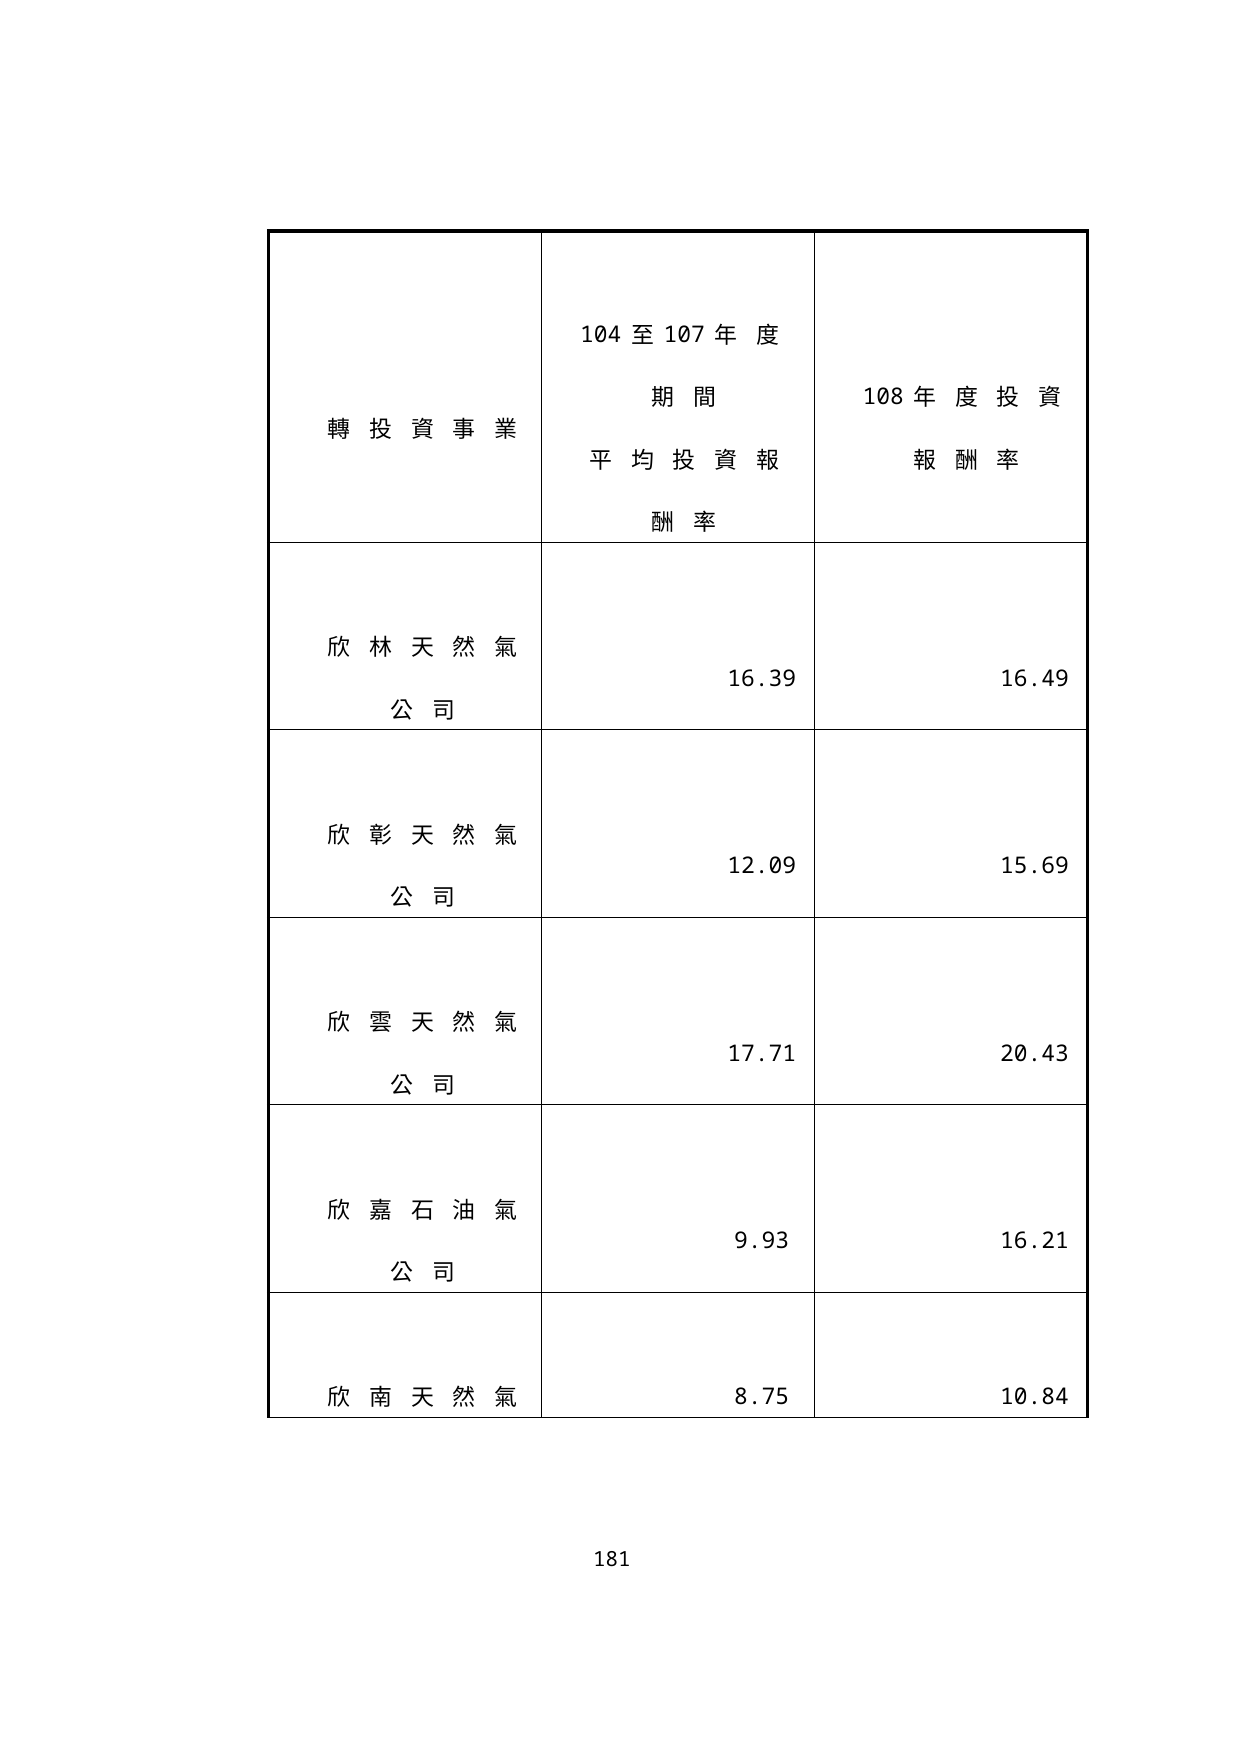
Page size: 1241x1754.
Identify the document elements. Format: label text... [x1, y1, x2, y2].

table_cell 8.75 [542, 1293, 814, 1417]
table_header 轉投資事業 [270, 233, 541, 542]
table_cell 欣南天然氣 [270, 1293, 541, 1417]
table_cell 17.71 [542, 918, 814, 1104]
table_cell 20.43 [815, 918, 1086, 1104]
table_cell 16.49 [815, 543, 1086, 729]
table_header 104至107年度期間 平均投資報酬率 [542, 233, 814, 542]
table_cell 10.84 [815, 1293, 1086, 1417]
table_cell 欣彰天然氣公司 [270, 730, 541, 917]
table_cell 9.93 [542, 1105, 814, 1292]
table_cell 12.09 [542, 730, 814, 917]
table_cell 16.21 [815, 1105, 1086, 1292]
table_cell 15.69 [815, 730, 1086, 917]
table_cell 16.39 [542, 543, 814, 729]
table_header 108年度投資報酬率 [815, 233, 1086, 542]
table_cell 欣嘉石油氣公司 [270, 1105, 541, 1292]
table_cell 欣雲天然氣公司 [270, 918, 541, 1104]
table_cell 欣林天然氣公司 [270, 543, 541, 729]
